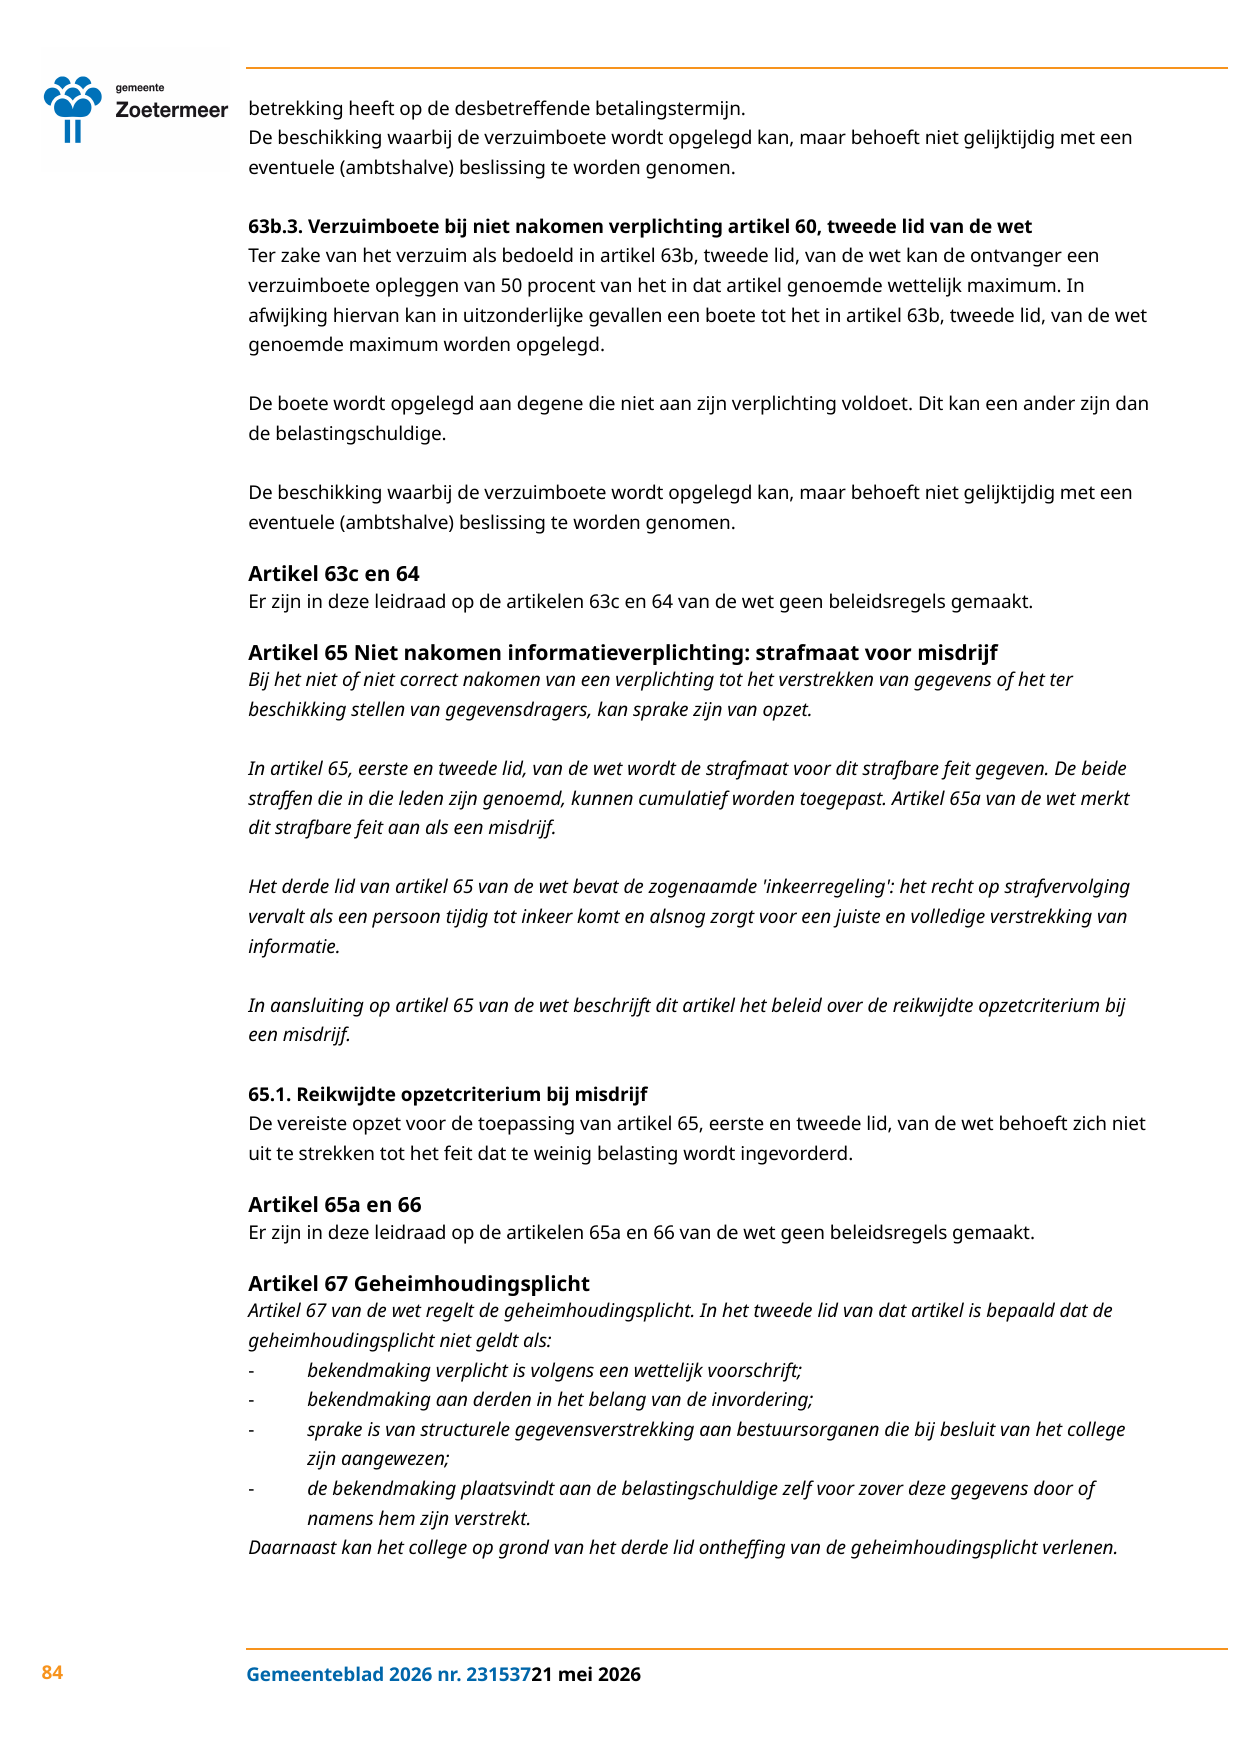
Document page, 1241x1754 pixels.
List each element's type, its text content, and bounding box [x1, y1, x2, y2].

text 65.1. Reikwijdte opzetcriterium bij misdrijf [248, 1081, 1152, 1107]
text Ter zake van het verzuim als bedoeld in artikel 63b, tweede lid, van de wet kan de ontvanger een verzuimboete opleggen van 50 procent van het in dat artikel genoemde wettelijk maximum. In afwijking hiervan kan in uitzonderlijke gevallen een boete tot het in artikel 63b, tweede lid, van de wet genoemde maximum worden opgelegd. [248, 243, 1152, 357]
text 63b.3. Verzuimboete bij niet nakomen verplichting artikel 60, tweede lid van de wet [248, 213, 1152, 239]
text De vereiste opzet voor de toepassing van artikel 65, eerste en tweede lid, van de wet behoeft zich niet uit te strekken tot het feit dat te weinig belasting wordt ingevorderd. [248, 1110, 1152, 1166]
text De beschikking waarbij de verzuimboete wordt opgelegd kan, maar behoeft niet gelijktijdig met een eventuele (ambtshalve) beslissing te worden genomen. [248, 479, 1152, 535]
text In artikel 65, eerste en tweede lid, van de wet wordt de strafmaat voor dit strafbare feit gegeven. De beide straffen die in die leden zijn genoemd, kunnen cumulatief worden toegepast. Artikel 65a van de wet merkt dit strafbare feit aan als een misdrijf. [248, 755, 1152, 840]
text Bij het niet of niet correct nakomen van een verplichting tot het verstrekken van gegevens of het ter beschikking stellen van gegevensdragers, kan sprake zijn van opzet. [248, 667, 1152, 722]
list sprake is van structurele gegevensverstrekking aan bestuursorganen die bij besluit van het college zijn aangewezen; [248, 1416, 1152, 1471]
text De beschikking waarbij de verzuimboete wordt opgelegd kan, maar behoeft niet gelijktijdig met een eventuele (ambtshalve) beslissing te worden genomen. [248, 124, 1152, 180]
text Artikel 65 Niet nakomen informatieverplichting: strafmaat voor misdrijf [248, 638, 1152, 667]
text Het derde lid van artikel 65 van de wet bevat de zogenaamde 'inkeerregeling': het recht op strafvervolging vervalt als een persoon tijdig tot inkeer komt en alsnog zorgt voor een juiste en volledige verstrekking van informatie. [248, 874, 1152, 959]
list de bekendmaking plaatsvindt aan de belastingschuldige zelf voor zover deze gegevens door of namens hem zijn verstrekt. [248, 1475, 1152, 1531]
text Artikel 67 Geheimhoudingsplicht [248, 1269, 1152, 1298]
text Artikel 67 van de wet regelt de geheimhoudingsplicht. In het tweede lid van dat artikel is bepaald dat de geheimhoudingsplicht niet geldt als: [248, 1298, 1152, 1353]
text Artikel 65a en 66 [248, 1190, 1152, 1219]
list bekendmaking aan derden in het belang van de invordering; [248, 1386, 1152, 1412]
text In aansluiting op artikel 65 van de wet beschrijft dit artikel het beleid over de reikwijdte opzetcriterium bij een misdrijf. [248, 992, 1152, 1047]
text Daarnaast kan het college op grond van het derde lid ontheffing van de geheimhoudingsplicht verlenen. [248, 1534, 1152, 1560]
text betrekking heeft op de desbetreffende betalingstermijn. [248, 95, 1152, 121]
text De boete wordt opgelegd aan degene die niet aan zijn verplichting voldoet. Dit kan een ander zijn dan de belastingschuldige. [248, 391, 1152, 446]
text Er zijn in deze leidraad op de artikelen 63c en 64 van de wet geen beleidsregels gemaakt. [248, 588, 1152, 613]
text Er zijn in deze leidraad op de artikelen 65a en 66 van de wet geen beleidsregels gemaakt. [248, 1219, 1152, 1244]
picture [41, 47, 231, 172]
text Artikel 63c en 64 [248, 559, 1152, 588]
list bekendmaking verplicht is volgens een wettelijk voorschrift; [248, 1357, 1152, 1383]
